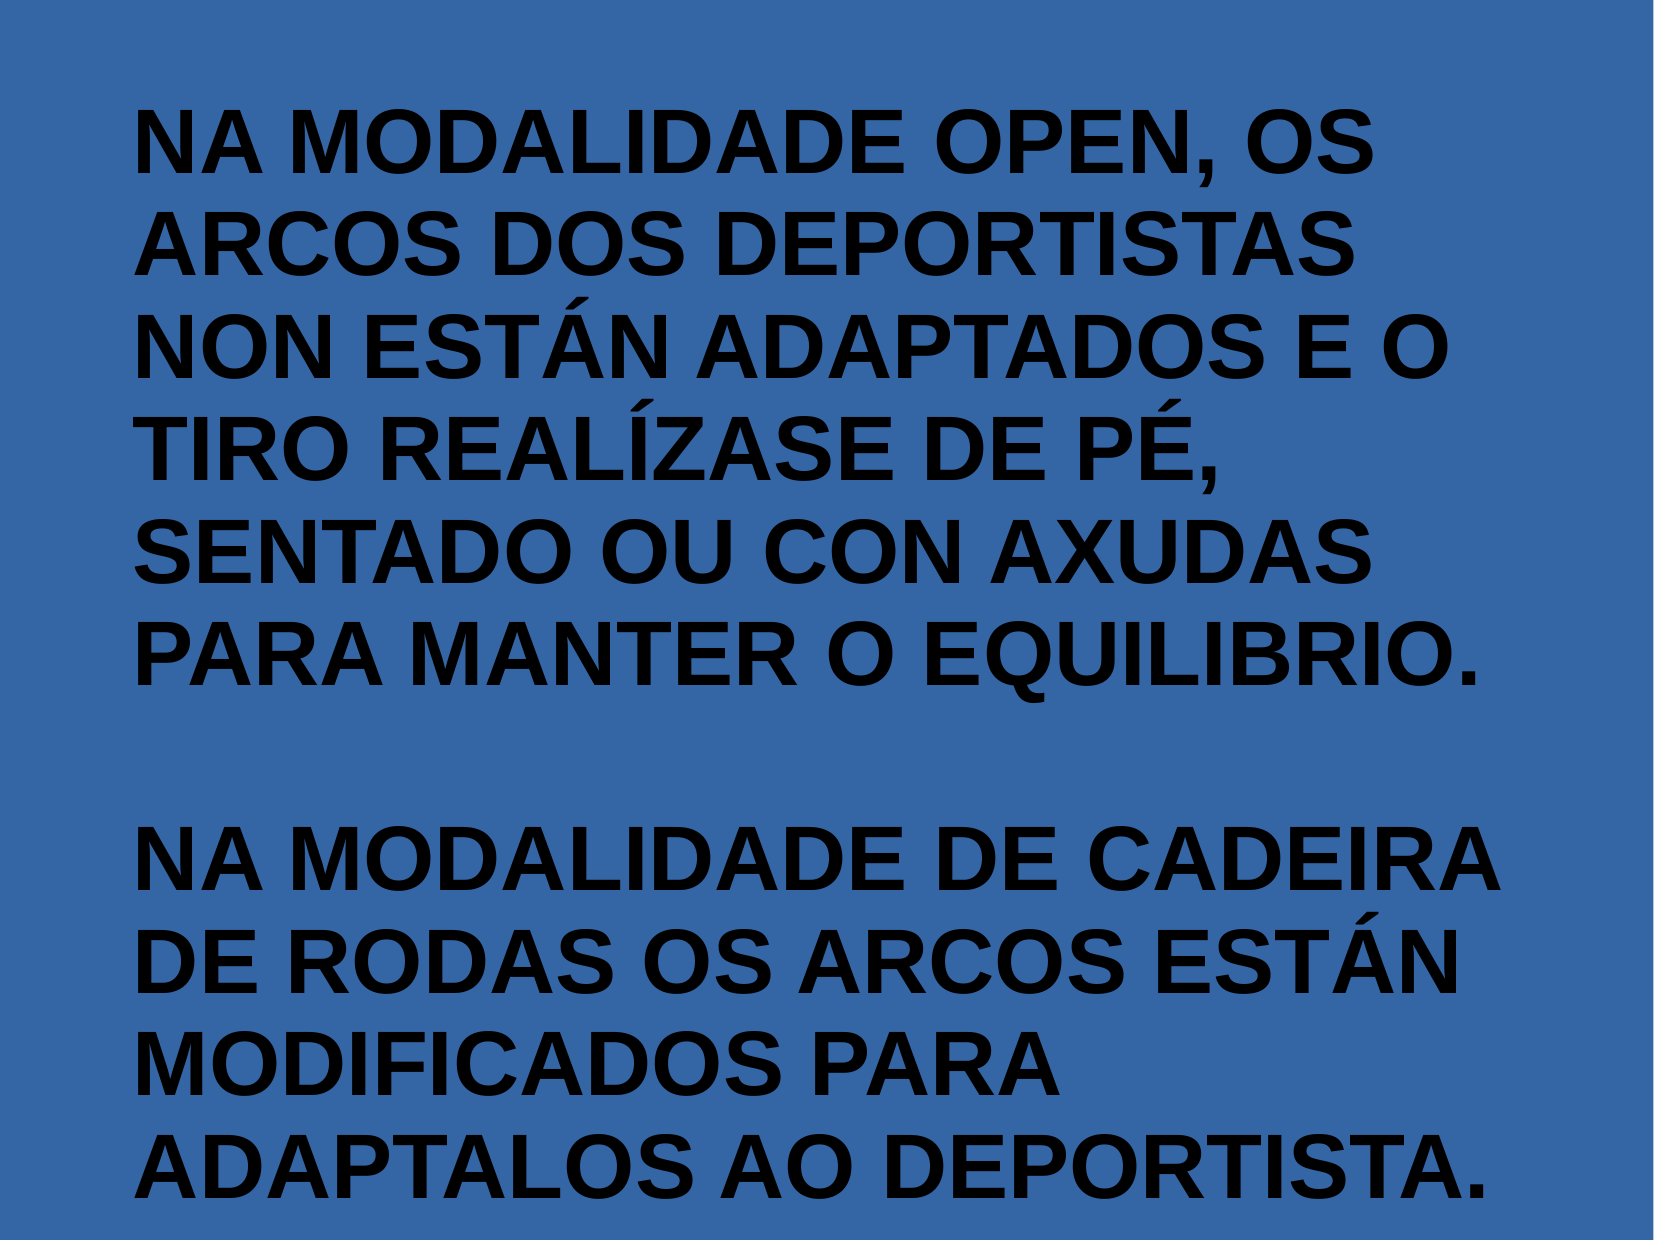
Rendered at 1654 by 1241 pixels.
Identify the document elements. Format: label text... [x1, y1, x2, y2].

text_box NA MODALIDADE OPEN, OS ARCOS DOS DEPORTISTAS NON ESTÁN ADAPTADOS E O TIRO REALÍZASE DE PÉ, SENTADO OU CON AXUDAS PARA MANTER O EQUILIBRIO. NA MODALIDADE DE CADEIRA DE RODAS OS ARCOS ESTÁN MODIFICADOS PARA ADAPTALOS AO DEPORTISTA. [118, 82, 1583, 1226]
